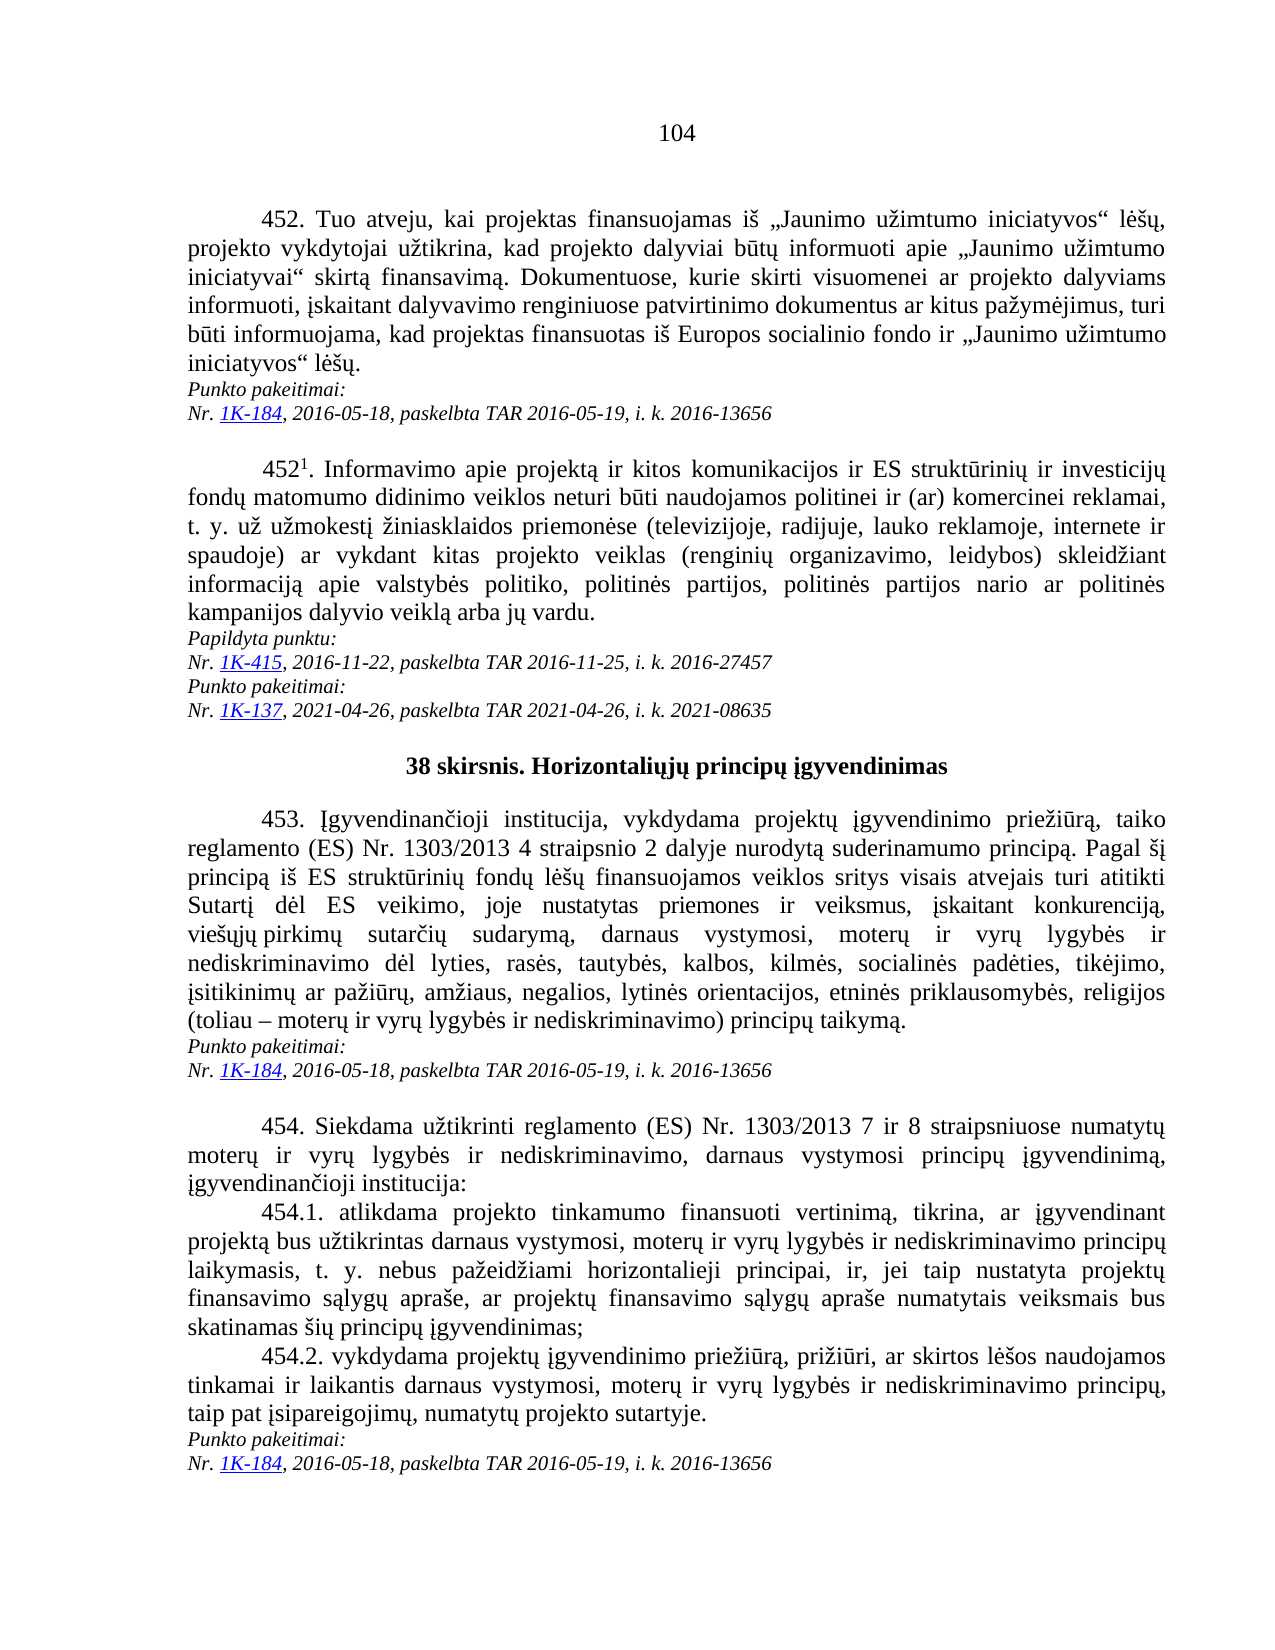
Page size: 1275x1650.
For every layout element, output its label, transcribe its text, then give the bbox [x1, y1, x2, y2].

text 454.2. vykdydama projektų įgyvendinimo priežiūrą, prižiūri, ar skirtos lėšos naudojamos tinkamai ir laikantis darnaus vystymosi, moterų ir vyrų lygybės ir nediskriminavimo principų, taip pat įsipareigojimų, numatytų projekto sutartyje. [187, 1341, 1167, 1427]
text 4521. Informavimo apie projektą ir kitos komunikacijos ir ES struktūrinių ir investicijų fondų matomumo didinimo veiklos neturi būti naudojamos politinei ir (ar) komercinei reklamai, t. y. už užmokestį žiniasklaidos priemonėse (televizijoje, radijuje, lauko reklamoje, internete ir spaudoje) ar vykdant kitas projekto veiklas (renginių organizavimo, leidybos) skleidžiant informaciją apie valstybės politiko, politinės partijos, politinės partijos nario ar politinės kampanijos dalyvio veiklą arba jų vardu. [187, 454, 1167, 626]
text 452. Tuo atveju, kai projektas finansuojamas iš „Jaunimo užimtumo iniciatyvos“ lėšų, projekto vykdytojai užtikrina, kad projekto dalyviai būtų informuoti apie „Jaunimo užimtumo iniciatyvai“ skirtą finansavimą. Dokumentuose, kurie skirti visuomenei ar projekto dalyviams informuoti, įskaitant dalyvavimo renginiuose patvirtinimo dokumentus ar kitus pažymėjimus, turi būti informuojama, kad projektas finansuotas iš Europos socialinio fondo ir „Jaunimo užimtumo iniciatyvos“ lėšų. [187, 204, 1167, 377]
text Nr. 1K-184, 2016-05-18, paskelbta TAR 2016-05-19, i. k. 2016-13656 [187, 1058, 1167, 1082]
text Nr. 1K-184, 2016-05-18, paskelbta TAR 2016-05-19, i. k. 2016-13656 [187, 401, 1167, 425]
text 454. Siekdama užtikrinti reglamento (ES) Nr. 1303/2013 7 ir 8 straipsniuose numatytų moterų ir vyrų lygybės ir nediskriminavimo, darnaus vystymosi principų įgyvendinimą, įgyvendinančioji institucija: [187, 1111, 1167, 1197]
text Nr. 1K-184, 2016-05-18, paskelbta TAR 2016-05-19, i. k. 2016-13656 [187, 1451, 1167, 1475]
subtitle 38 skirsnis. Horizontaliųjų principų įgyvendinimas [246, 751, 1107, 780]
text Punkto pakeitimai: [187, 1427, 1167, 1451]
text Punkto pakeitimai: [187, 377, 1167, 401]
text Nr. 1K-415, 2016-11-22, paskelbta TAR 2016-11-25, i. k. 2016-27457 [187, 650, 1167, 674]
text Punkto pakeitimai: [187, 674, 1167, 698]
text 453. Įgyvendinančioji institucija, vykdydama projektų įgyvendinimo priežiūrą, taiko reglamento (ES) Nr. 1303/2013 4 straipsnio 2 dalyje nurodytą suderinamumo principą. Pagal šį principą iš ES struktūrinių fondų lėšų finansuojamos veiklos sritys visais atvejais turi atitikti Sutartį dėl ES veikimo, joje nustatytas priemones ir veiksmus, įskaitant konkurenciją, viešųjų pirkimų sutarčių sudarymą, darnaus vystymosi, moterų ir vyrų lygybės ir nediskriminavimo dėl lyties, rasės, tautybės, kalbos, kilmės, socialinės padėties, tikėjimo, įsitikinimų ar pažiūrų, amžiaus, negalios, lytinės orientacijos, etninės priklausomybės, religijos (toliau – moterų ir vyrų lygybės ir nediskriminavimo) principų taikymą. [187, 804, 1167, 1034]
text Nr. 1K-137, 2021-04-26, paskelbta TAR 2021-04-26, i. k. 2021-08635 [187, 698, 1167, 722]
text 454.1. atlikdama projekto tinkamumo finansuoti vertinimą, tikrina, ar įgyvendinant projektą bus užtikrintas darnaus vystymosi, moterų ir vyrų lygybės ir nediskriminavimo principų laikymasis, t. y. nebus pažeidžiami horizontalieji principai, ir, jei taip nustatyta projektų finansavimo sąlygų apraše, ar projektų finansavimo sąlygų apraše numatytais veiksmais bus skatinamas šių principų įgyvendinimas; [187, 1197, 1167, 1341]
text Punkto pakeitimai: [187, 1034, 1167, 1058]
text Papildyta punktu: [187, 626, 1167, 650]
